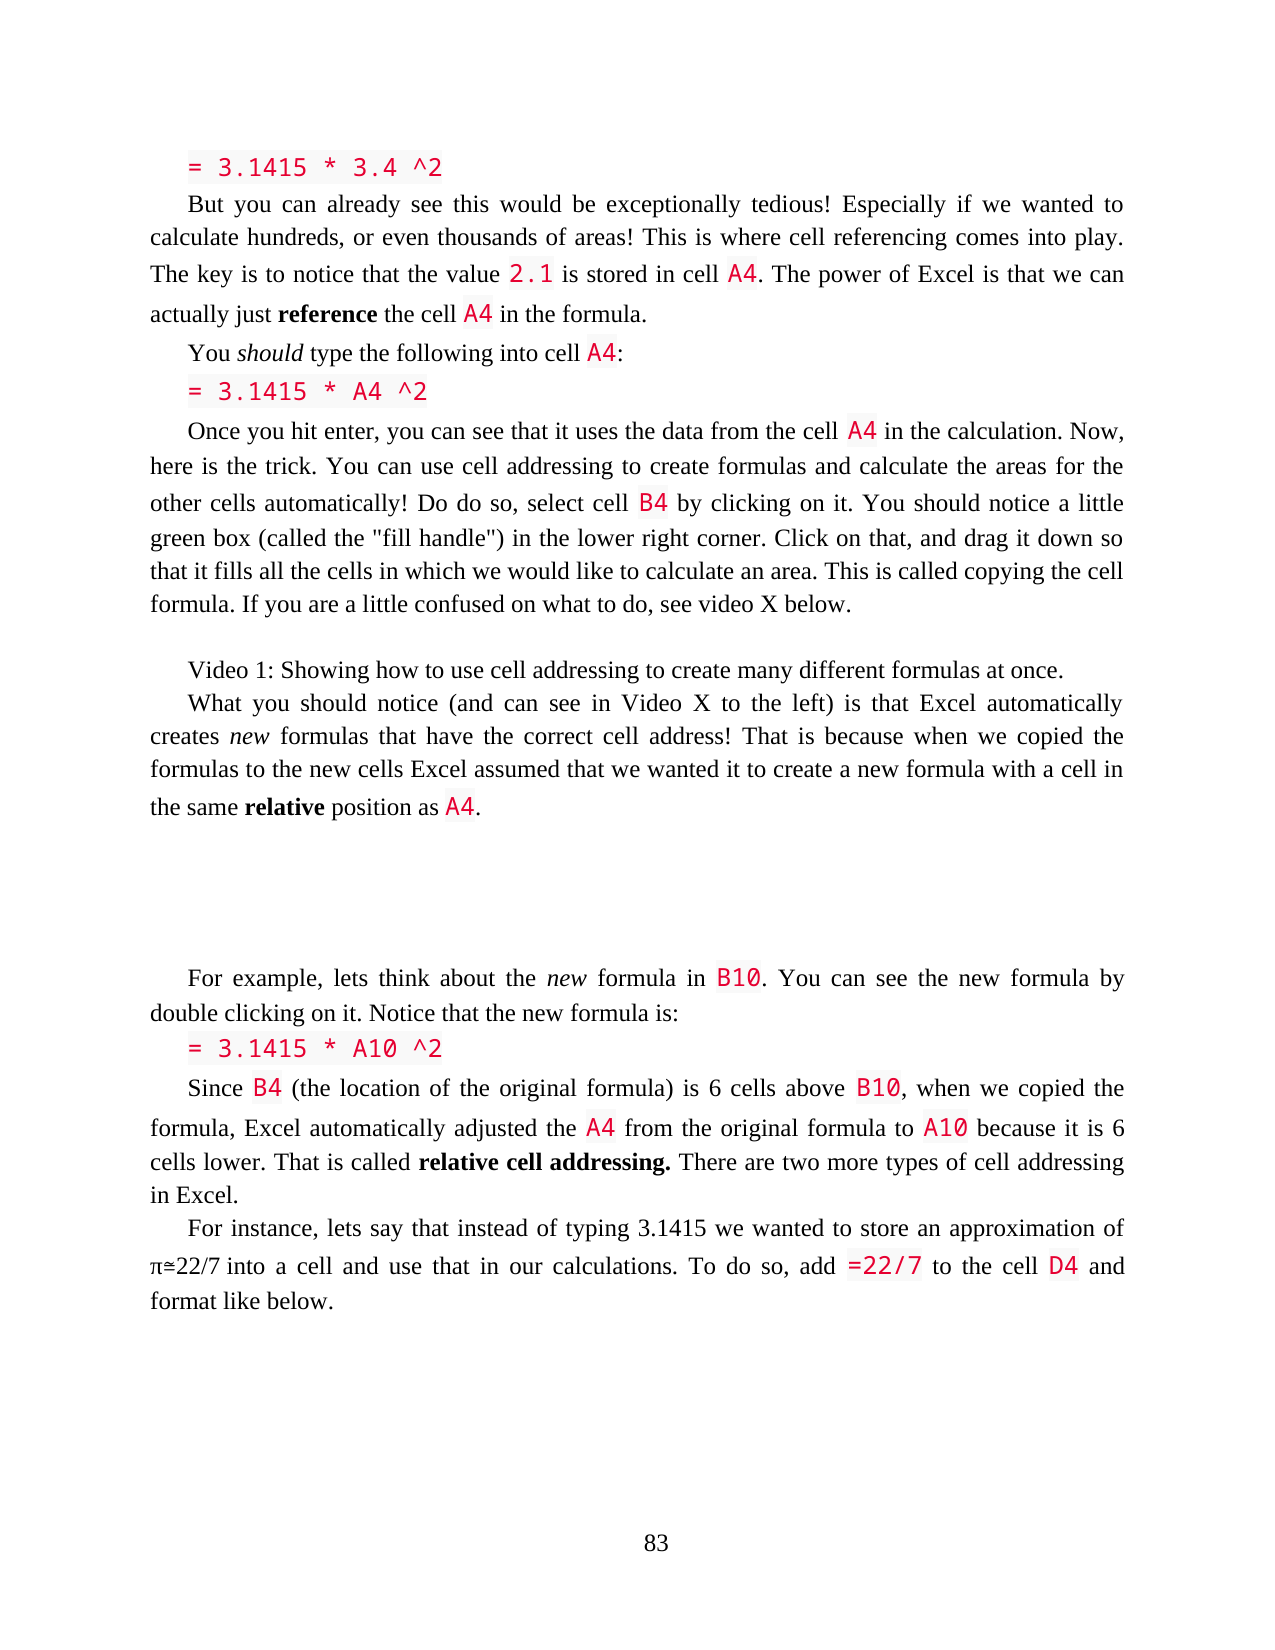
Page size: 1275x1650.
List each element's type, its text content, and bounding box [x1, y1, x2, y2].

text Video 1: Showing how to use cell addressing to create many different formulas at once. [150, 655, 1125, 684]
text Once you hit enter, you can see that it uses the data from the cell A4 in the calculation. Now, here is the trick. You can use cell addressing to create formulas and calculate the areas for the other cells automatically! Do do so, select cell B4 by clicking on it. You should notice a little green box (called the "fill handle") in the lower right corner. Click on that, and drag it down so that it fills all the cells in which we would like to calculate an area. This is called copying the cell formula. If you are a little confused on what to do, see video X below. [150, 413, 1125, 618]
text What you should notice (and can see in Video X to the left) is that Excel automatically creates new formulas that have the correct cell address! That is because when we copied the formulas to the new cells Excel assumed that we wanted it to create a new formula with a cell in the same relative position as A4. [150, 688, 1125, 822]
text = 3.1415 * A4 ^2 [150, 373, 1125, 408]
text Since B4 (the location of the original formula) is 6 cells above B10, when we copied the formula, Excel automatically adjusted the A4 from the original formula to A10 because it is 6 cells lower. That is called relative cell addressing. There are two more types of cell addressing in Excel. [150, 1070, 1125, 1209]
text But you can already see this would be exceptionally tedious! Especially if we wanted to calculate hundreds, or even thousands of areas! This is where cell referencing comes into play. The key is to notice that the value 2.1 is stored in cell A4. The power of Excel is that we can actually just reference the cell A4 in the formula. [150, 189, 1125, 329]
text = 3.1415 * A10 ^2 [150, 1031, 1125, 1065]
text = 3.1415 * 3.4 ^2 [150, 150, 1125, 184]
text For example, lets think about the new formula in B10. You can see the new formula by double clicking on it. Notice that the new formula is: [150, 959, 1125, 1027]
text For instance, lets say that instead of typing 3.1415 we wanted to store an approximation of π≅22/7 into a cell and use that in our calculations. To do so, add =22/7 to the cell D4 and format like below. [150, 1213, 1125, 1314]
text You should type the following into cell A4: [150, 334, 1125, 368]
